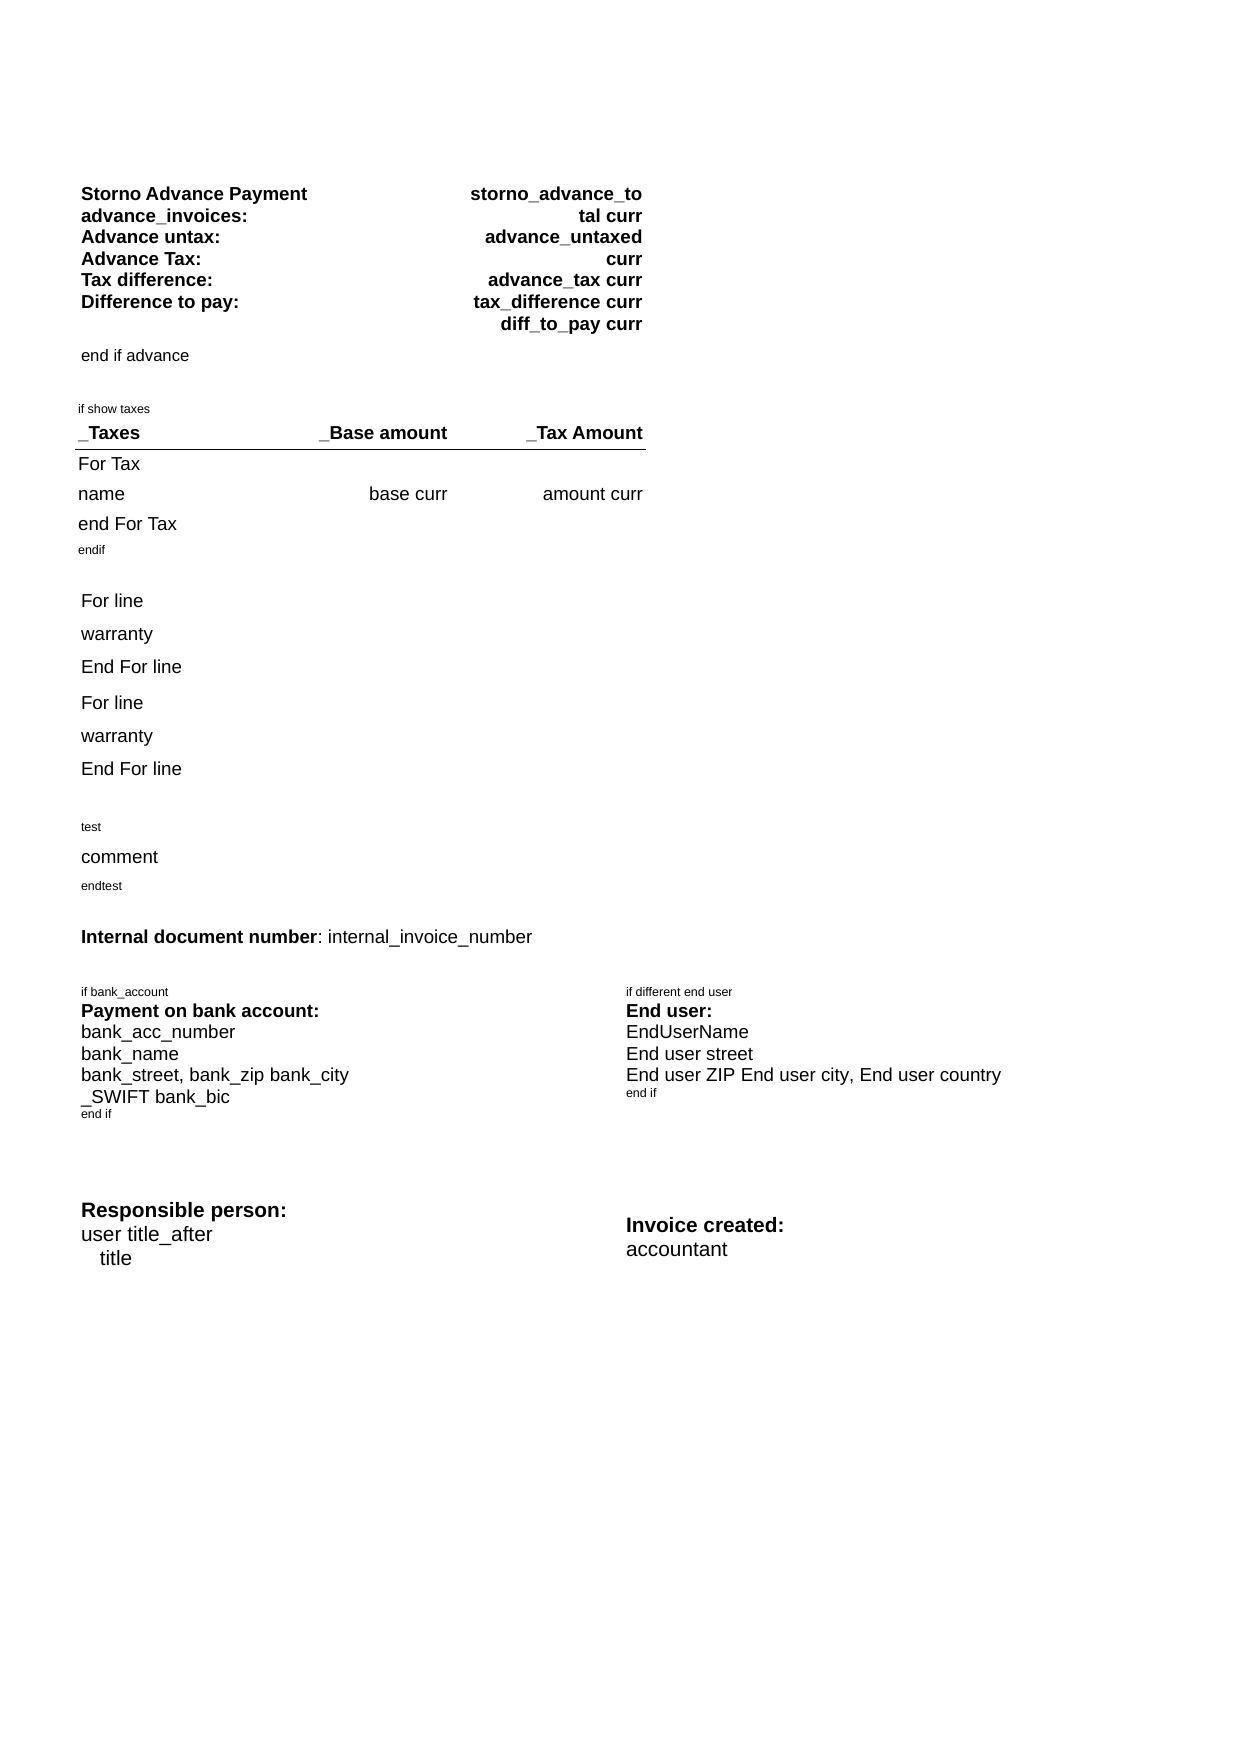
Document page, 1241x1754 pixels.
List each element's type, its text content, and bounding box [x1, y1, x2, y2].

table_cell [950, 449, 1165, 480]
table_cell base curr [255, 480, 450, 510]
table_header Internal document number: internal_invoice_number [75, 920, 620, 953]
table_cell endif [75, 540, 1165, 560]
table_cell warranty [75, 617, 1165, 650]
table_cell [646, 480, 950, 510]
table_header [620, 920, 1165, 953]
table_cell [620, 954, 1165, 979]
table_cell end For Tax [75, 510, 646, 539]
table_cell [646, 449, 950, 480]
table_cell endtest [75, 873, 1165, 899]
table_cell storno_advance_total curr advance_untaxed curr advance_tax curr tax_difference curr diff_to_pay curr [459, 177, 648, 339]
table_cell [950, 419, 1165, 449]
table_cell if different end user End user: EndUserName End user street End user ZIP End user city, End user country end if [620, 979, 1165, 1127]
table_cell End For line [75, 753, 1165, 785]
table_cell _Base amount [255, 419, 450, 449]
table_cell amount curr [450, 480, 646, 510]
table_cell [75, 1127, 1165, 1193]
table_cell Invoice created: accountant [620, 1193, 1165, 1281]
table_cell end if advance [75, 340, 1165, 370]
table_cell [646, 510, 950, 539]
table_cell _Tax Amount [450, 419, 646, 449]
table_cell name [75, 480, 254, 510]
table_cell Storno Advance Payment advance_invoices: Advance untax: Advance Tax: Tax difference: Difference to pay: [75, 177, 459, 339]
table_cell _Taxes [75, 419, 254, 449]
table_cell [950, 510, 1165, 539]
table_header test [75, 814, 1165, 840]
table_cell For Tax [75, 450, 646, 480]
table_cell if bank_account Payment on bank account: bank_acc_number bank_name bank_street, bank_zip bank_city _SWIFT bank_bic end if [75, 979, 620, 1127]
table_cell [950, 480, 1165, 510]
table_header For line [75, 686, 1165, 719]
table_cell Responsible person: user title_after title [75, 1193, 620, 1281]
table_cell [646, 419, 950, 449]
table_cell [648, 177, 1165, 339]
table_header if show taxes [75, 399, 1165, 419]
table_cell warranty [75, 719, 1165, 752]
table_cell End For line [75, 650, 1165, 686]
table_header For line [75, 584, 1165, 617]
table_cell comment [75, 840, 1165, 873]
table_cell [75, 954, 620, 979]
